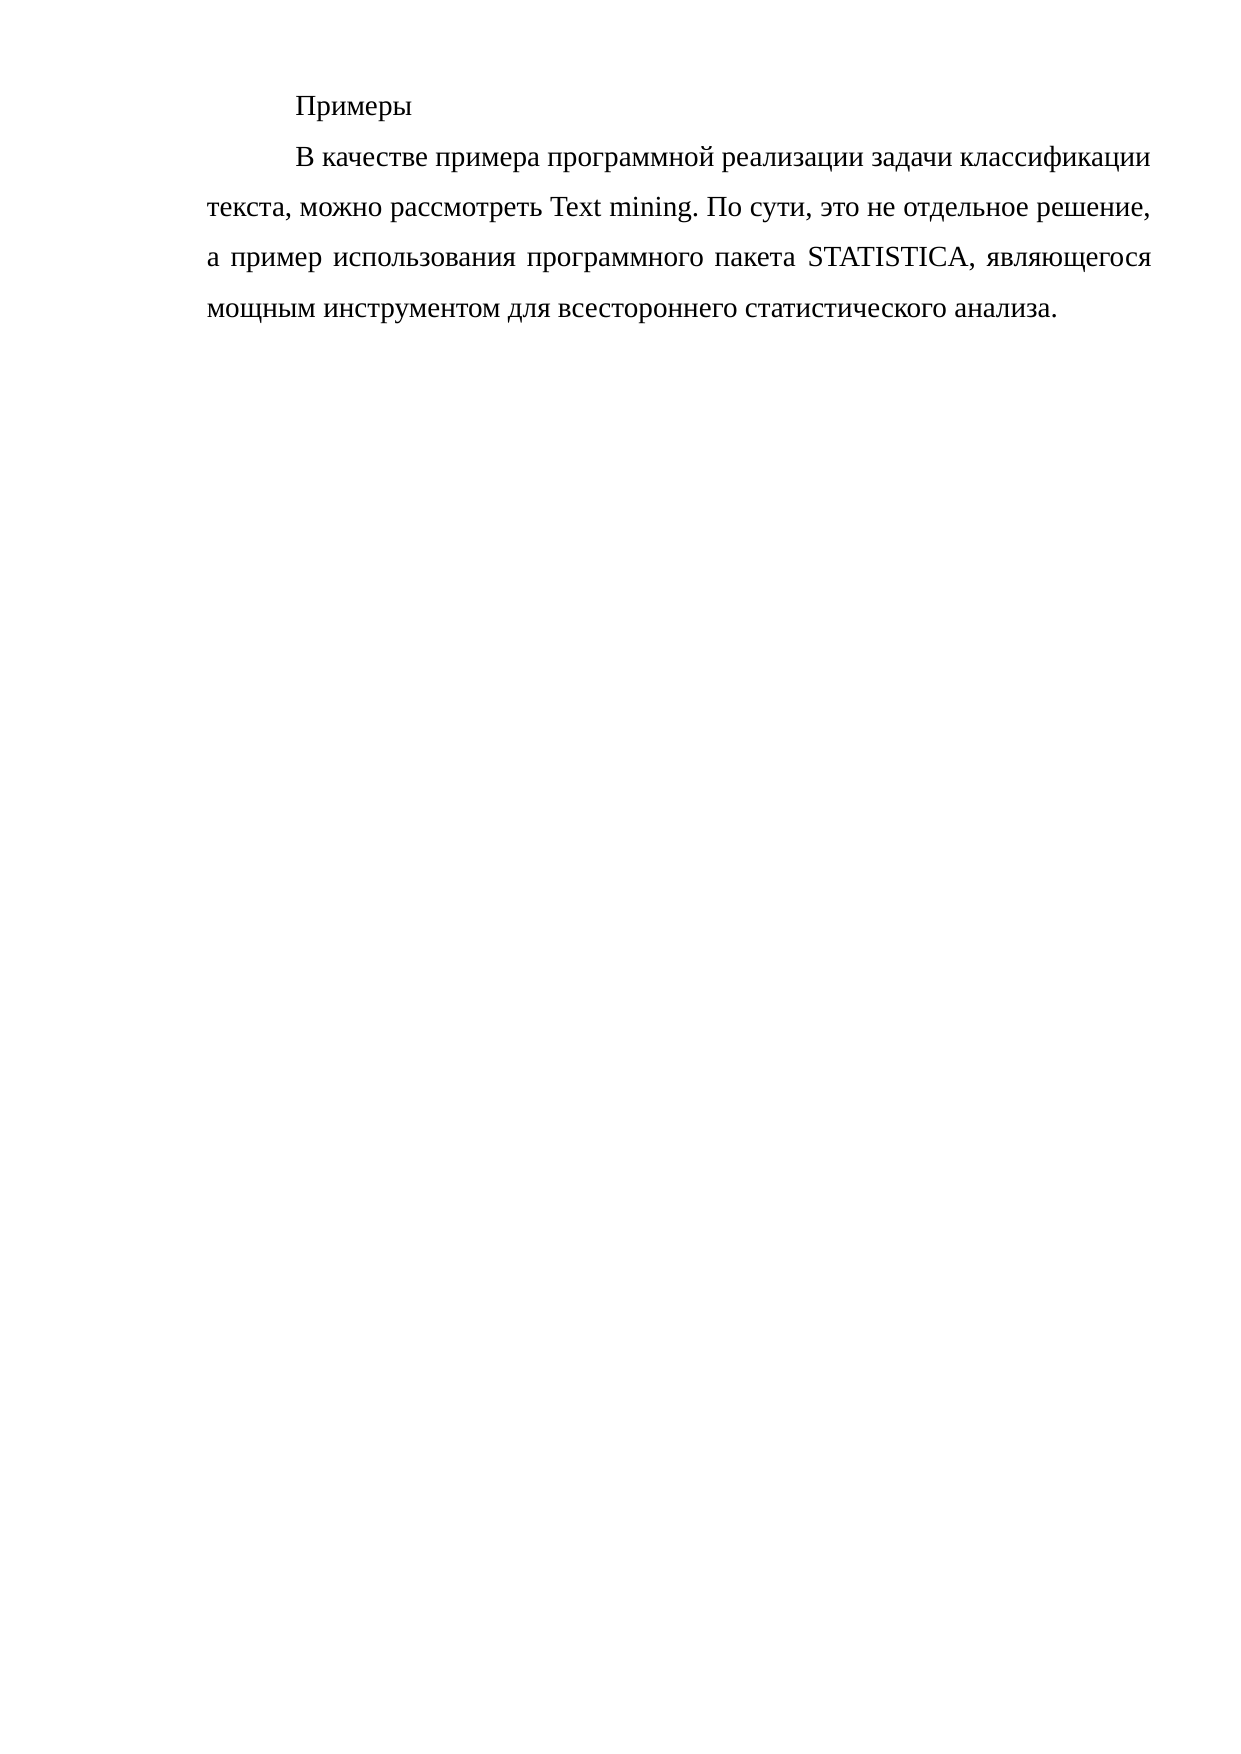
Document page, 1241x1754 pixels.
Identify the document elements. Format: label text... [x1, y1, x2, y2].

text Примеры [207, 88, 1152, 122]
text В качестве примера программной реализации задачи классификации текста, можно рассмотреть Text mining. По сути, это не отдельное решение, а пример использования программного пакета STATISTICA, являющегося мощным инструментом для всестороннего статистического анализа. [207, 139, 1152, 323]
